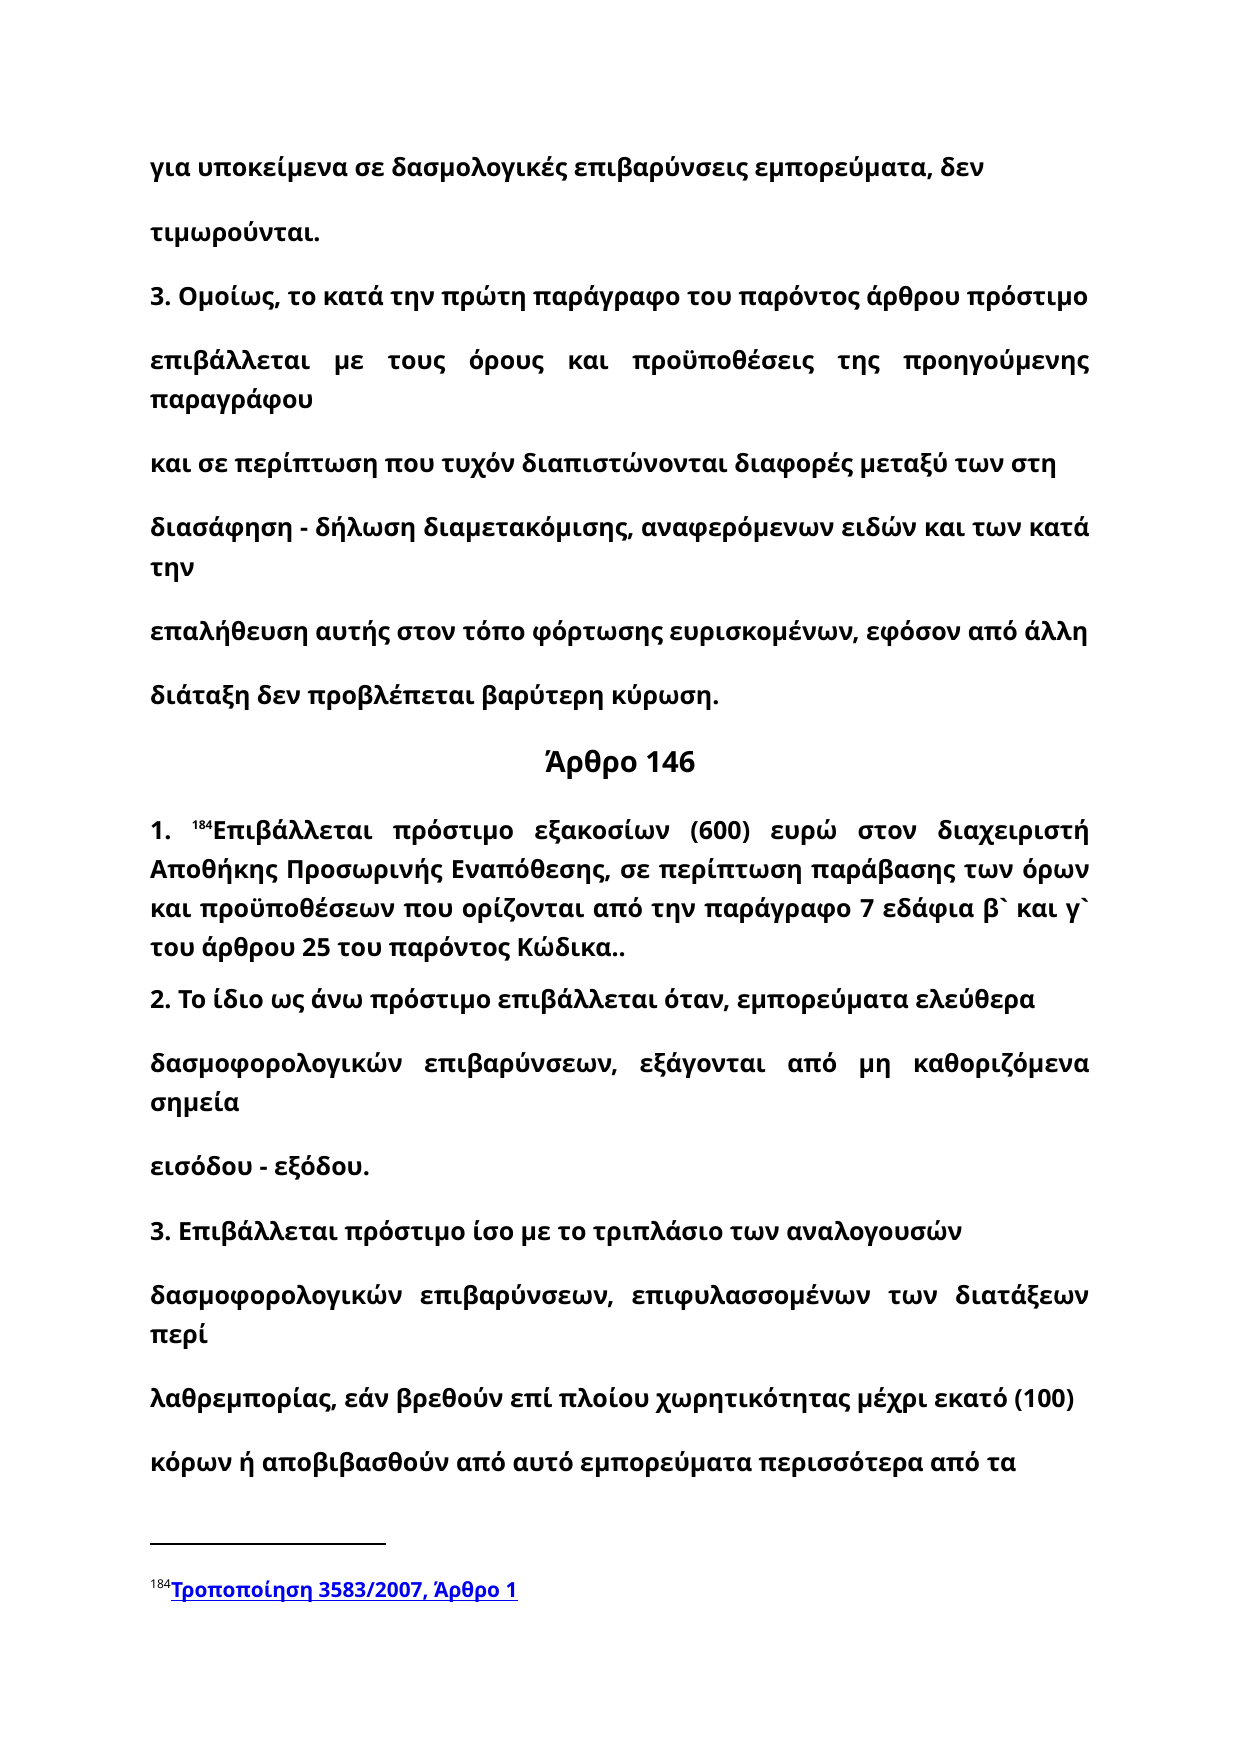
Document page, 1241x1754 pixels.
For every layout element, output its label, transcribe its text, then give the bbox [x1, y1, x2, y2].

text λαθρεμπορίας, εάν βρεθούν επί πλοίου χωρητικότητας μέχρι εκατό (100) [150, 1381, 1090, 1415]
text δασμοφορολογικών επιβαρύνσεων, εξάγονται από μη καθοριζόμενα σημεία [150, 1046, 1090, 1119]
text και σε περίπτωση που τυχόν διαπιστώνονται διαφορές μεταξύ των στη [150, 446, 1090, 480]
text διασάφηση - δήλωση διαμετακόμισης, αναφερόμενων ειδών και των κατά την [150, 510, 1090, 583]
text 2. Το ίδιο ως άνω πρόστιμο επιβάλλεται όταν, εμπορεύματα ελεύθερα [150, 981, 1090, 1016]
text επαλήθευση αυτής στον τόπο φόρτωσης ευρισκομένων, εφόσον από άλλη [150, 613, 1090, 647]
text δασμοφορολογικών επιβαρύνσεων, επιφυλασσομένων των διατάξεων περί [150, 1277, 1090, 1351]
text τιμωρούνται. [150, 214, 1090, 248]
text εισόδου - εξόδου. [150, 1149, 1090, 1183]
subtitle Άρθρο 146 [150, 742, 1090, 781]
text Τροποποίηση 3583/2007, Άρθρο 1 [150, 1576, 1090, 1604]
text για υποκείμενα σε δασμολογικές επιβαρύνσεις εμπορεύματα, δεν [150, 150, 1090, 184]
text 3. Επιβάλλεται πρόστιμο ίσο με το τριπλάσιο των αναλογουσών [150, 1213, 1090, 1247]
text επιβάλλεται με τους όρους και προϋποθέσεις της προηγούμενης παραγράφου [150, 342, 1090, 416]
text διάταξη δεν προβλέπεται βαρύτερη κύρωση. [150, 677, 1090, 712]
text 3. Ομοίως, το κατά την πρώτη παράγραφο του παρόντος άρθρου πρόστιμο [150, 278, 1090, 312]
text κόρων ή αποβιβασθούν από αυτό εμπορεύματα περισσότερα από τα [150, 1445, 1090, 1479]
text 1. Επιβάλλεται πρόστιμο εξακοσίων (600) ευρώ στον διαχειριστή Αποθήκης Προσωρινής Εναπόθεσης, σε περίπτωση παράβασης των όρων και προϋποθέσεων που ορίζονται από την παράγραφο 7 εδάφια β` και γ` του άρθρου 25 του παρόντος Κώδικα.. [150, 812, 1090, 964]
